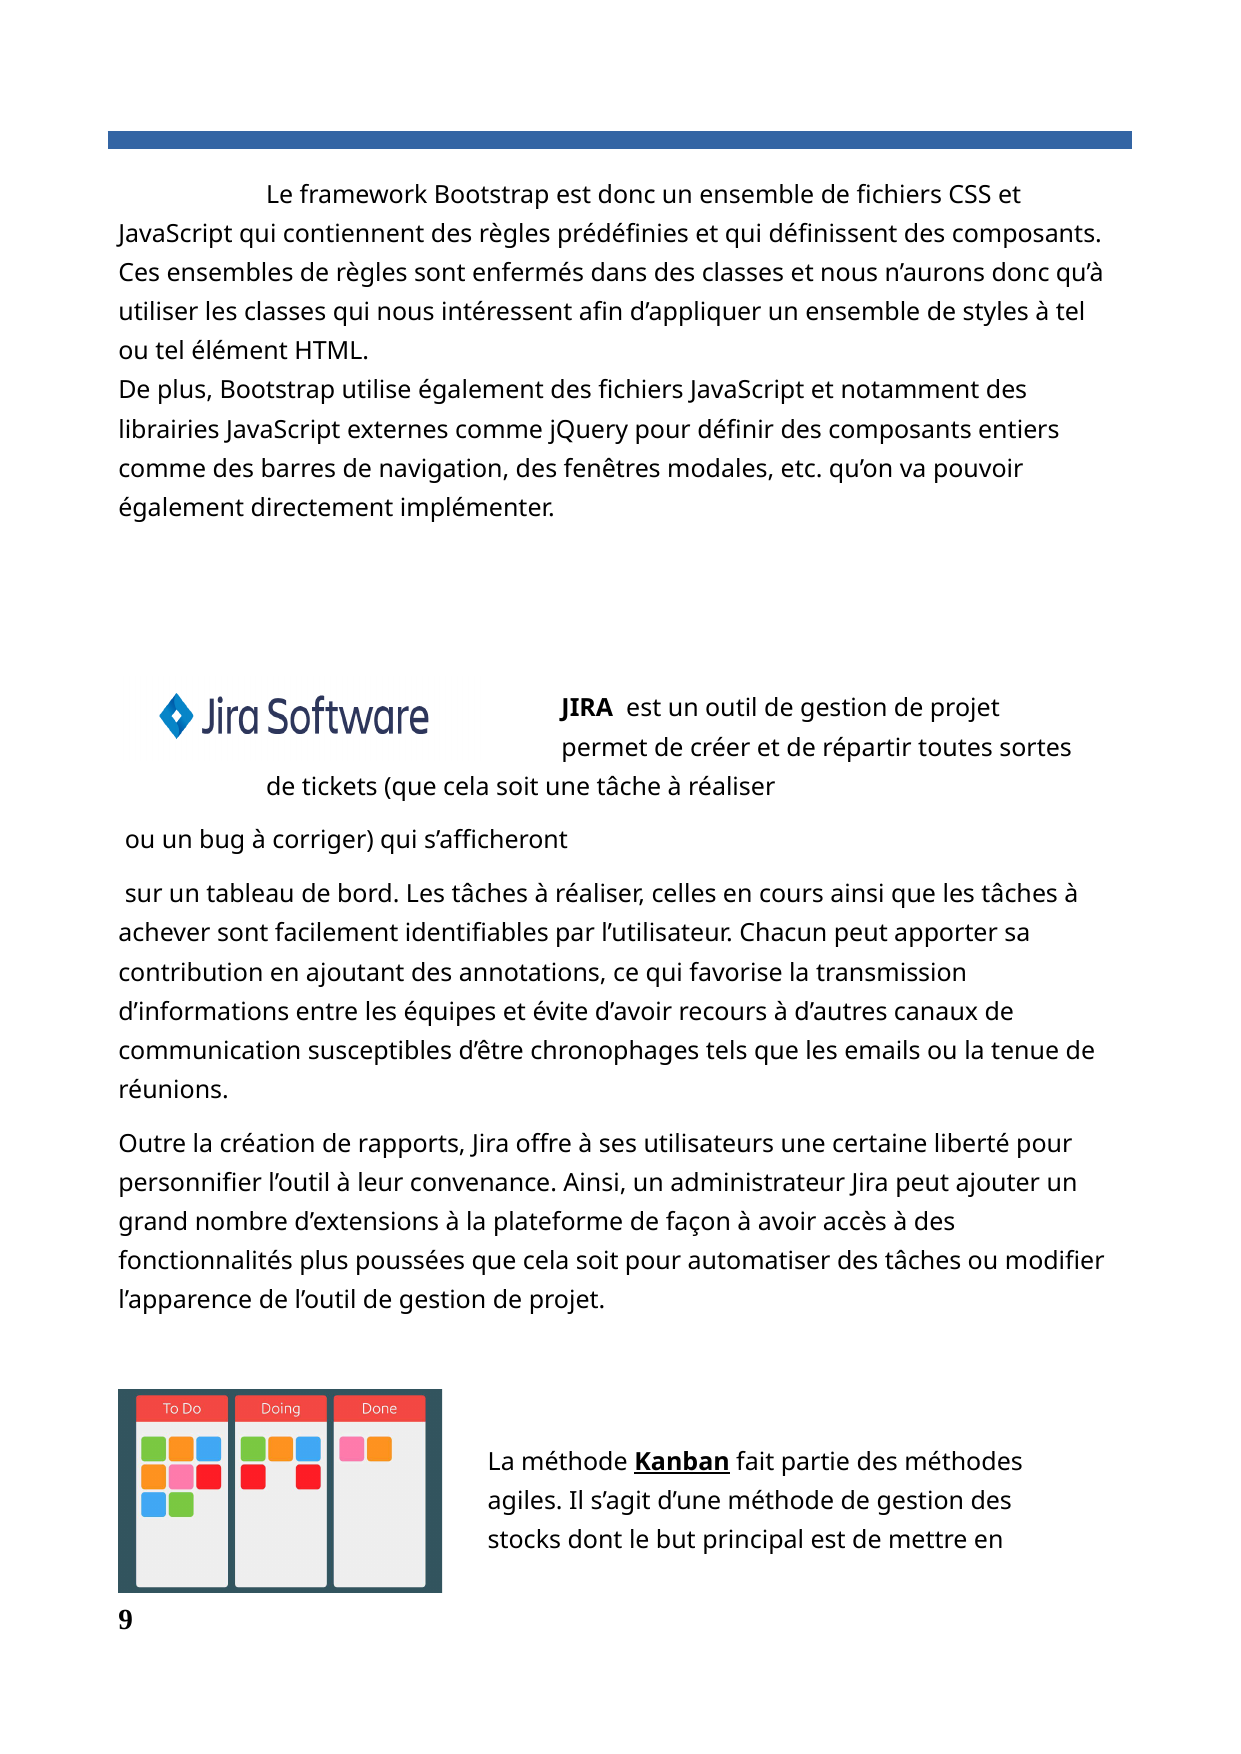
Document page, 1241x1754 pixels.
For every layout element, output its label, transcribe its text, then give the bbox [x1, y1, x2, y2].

picture [118, 676, 485, 761]
text JIRA est un outil de gestion de projet permet de créer et de répartir toutes sortes de tickets (que cela soit une tâche à réaliser [118, 761, 1122, 802]
picture [118, 1389, 443, 1593]
text La méthode Kanban fait partie des méthodes agiles. Il s’agit d’une méthode de gestion des stocks dont le but principal est de mettre en [443, 1443, 1122, 1556]
text sur un tableau de bord. Les tâches à réaliser, celles en cours ainsi que les tâches à achever sont facilement identifiables par l’utilisateur. Chacun peut apporter sa contribution en ajoutant des annotations, ce qui favorise la transmission d’informations entre les équipes et évite d’avoir recours à d’autres canaux de communication susceptibles d’être chronophages tels que les emails ou la tenue de réunions. [118, 876, 1122, 1106]
text ou un bug à corriger) qui s’afficheront [118, 822, 1122, 856]
text Le framework Bootstrap est donc un ensemble de fichiers CSS et JavaScript qui contiennent des règles prédéfinies et qui définissent des composants. Ces ensembles de règles sont enfermés dans des classes et nous n’aurons donc qu’à utiliser les classes qui nous intéressent afin d’appliquer un ensemble de styles à tel ou tel élément HTML. [118, 176, 1122, 367]
text Outre la création de rapports, Jira offre à ses utilisateurs une certaine liberté pour personnifier l’outil à leur convenance. Ainsi, un administrateur Jira peut ajouter un grand nombre d’extensions à la plateforme de façon à avoir accès à des fonctionnalités plus poussées que cela soit pour automatiser des tâches ou modifier l’apparence de l’outil de gestion de projet. [118, 1126, 1122, 1316]
text De plus, Bootstrap utilise également des fichiers JavaScript et notamment des librairies JavaScript externes comme jQuery pour définir des composants entiers comme des barres de navigation, des fenêtres modales, etc. qu’on va pouvoir également directement implémenter. [118, 372, 1122, 524]
